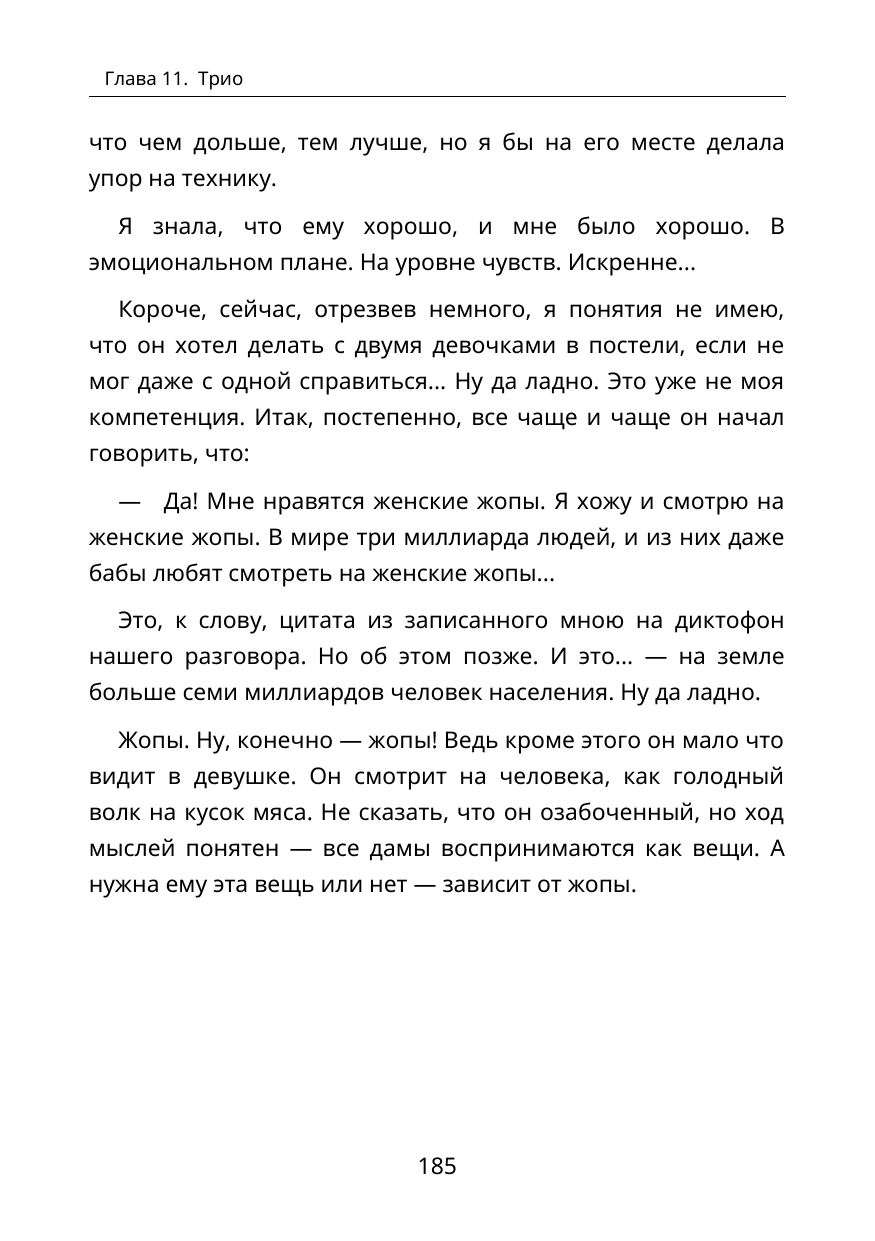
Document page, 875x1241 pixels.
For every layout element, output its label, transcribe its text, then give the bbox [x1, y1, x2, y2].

text Это, к слову, цитата из записанного мною на диктофон нашего разговора. Но об этом позже. И это... — на земле больше семи миллиардов человек населения. Ну да ладно. [88, 604, 786, 707]
text Короче, сейчас, отрезвев немного, я понятия не имею, что он хотел делать с двумя девочками в постели, если не мог даже с одной справиться... Ну да ладно. Это уже не моя компетенция. Итак, постепенно, все чаще и чаще он начал говорить, что: [88, 293, 786, 468]
text что чем дольше, тем лучше, но я бы на его месте делала упор на технику. [88, 126, 786, 193]
list Да! Мне нравятся женские жопы. Я хожу и смотрю на женские жопы. В мире три миллиарда людей, и из них даже бабы любят смотреть на женские жопы... [88, 485, 786, 588]
text Жопы. Ну, конечно — жопы! Ведь кроме этого он мало что видит в девушке. Он смотрит на человека, как голодный волк на кусок мяса. Не сказать, что он озабоченный, но ход мыслей понятен — все дамы воспринимаются как вещи. А нужна ему эта вещь или нет — зависит от жопы. [88, 724, 786, 899]
text Я знала, что ему хорошо, и мне было хорошо. В эмоциональном плане. На уровне чувств. Искренне... [88, 210, 786, 277]
